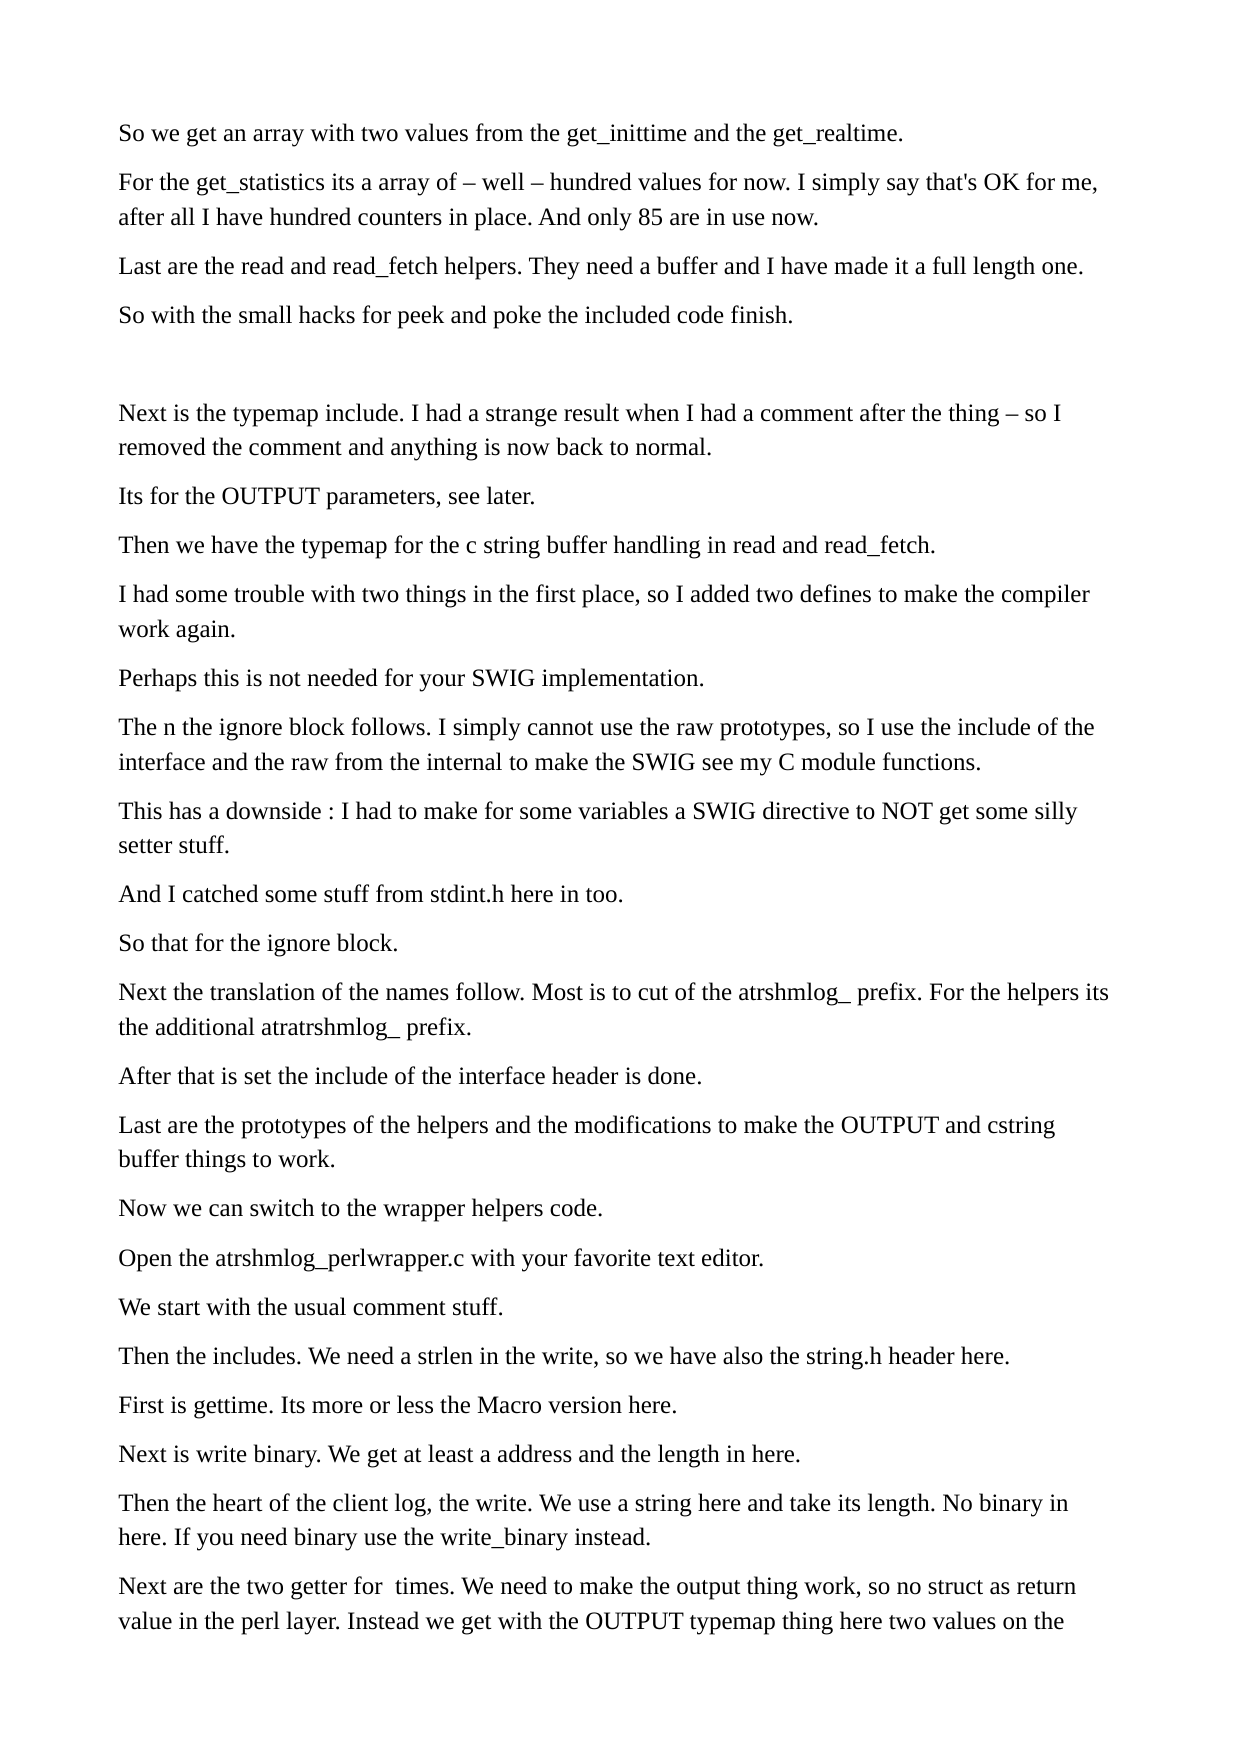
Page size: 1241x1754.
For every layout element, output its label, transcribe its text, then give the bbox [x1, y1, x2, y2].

text Then the heart of the client log, the write. We use a string here and take its length. No binary in here. If you need binary use the write_binary instead. [118, 1488, 1122, 1551]
text Next is the typemap include. I had a strange result when I had a comment after the thing – so I removed the comment and anything is now back to normal. [118, 398, 1122, 461]
text Next are the two getter for times. We need to make the output thing work, so no struct as return value in the perl layer. Instead we get with the OUTPUT typemap thing here two values on the [118, 1571, 1122, 1635]
text Its for the OUTPUT parameters, see later. [118, 481, 1122, 510]
text First is gettime. Its more or less the Macro version here. [118, 1390, 1122, 1418]
text Perhaps this is not needed for your SWIG implementation. [118, 663, 1122, 692]
text This has a downside : I had to make for some variables a SWIG directive to NOT get some silly setter stuff. [118, 796, 1122, 859]
text So with the small hacks for peek and poke the included code finish. [118, 300, 1122, 328]
text After that is set the include of the interface header is done. [118, 1061, 1122, 1090]
text Next is write binary. We get at least a address and the length in here. [118, 1439, 1122, 1468]
text I had some trouble with two things in the first place, so I added two defines to make the compiler work again. [118, 579, 1122, 643]
text Next the translation of the names follow. Most is to cut of the atrshmlog_ prefix. For the helpers its the additional atratrshmlog_ prefix. [118, 977, 1122, 1041]
text So we get an array with two values from the get_inittime and the get_realtime. [118, 118, 1122, 147]
text Last are the read and read_fetch helpers. They need a buffer and I have made it a full length one. [118, 251, 1122, 279]
text And I catched some stuff from stdint.h here in too. [118, 879, 1122, 908]
text Last are the prototypes of the helpers and the modifications to make the OUTPUT and cstring buffer things to work. [118, 1110, 1122, 1173]
text Open the atrshmlog_perlwrapper.c with your favorite text editor. [118, 1243, 1122, 1271]
text We start with the usual comment stuff. [118, 1292, 1122, 1320]
text The n the ignore block follows. I simply cannot use the raw prototypes, so I use the include of the interface and the raw from the internal to make the SWIG see my C module functions. [118, 712, 1122, 775]
text Then the includes. We need a strlen in the write, so we have also the string.h header here. [118, 1341, 1122, 1369]
text Now we can switch to the wrapper helpers code. [118, 1193, 1122, 1222]
text Then we have the typemap for the c string buffer handling in read and read_fetch. [118, 531, 1122, 559]
text So that for the ignore block. [118, 928, 1122, 957]
text For the get_statistics its a array of – well – hundred values for now. I simply say that's OK for me, after all I have hundred counters in place. And only 85 are in use now. [118, 167, 1122, 230]
